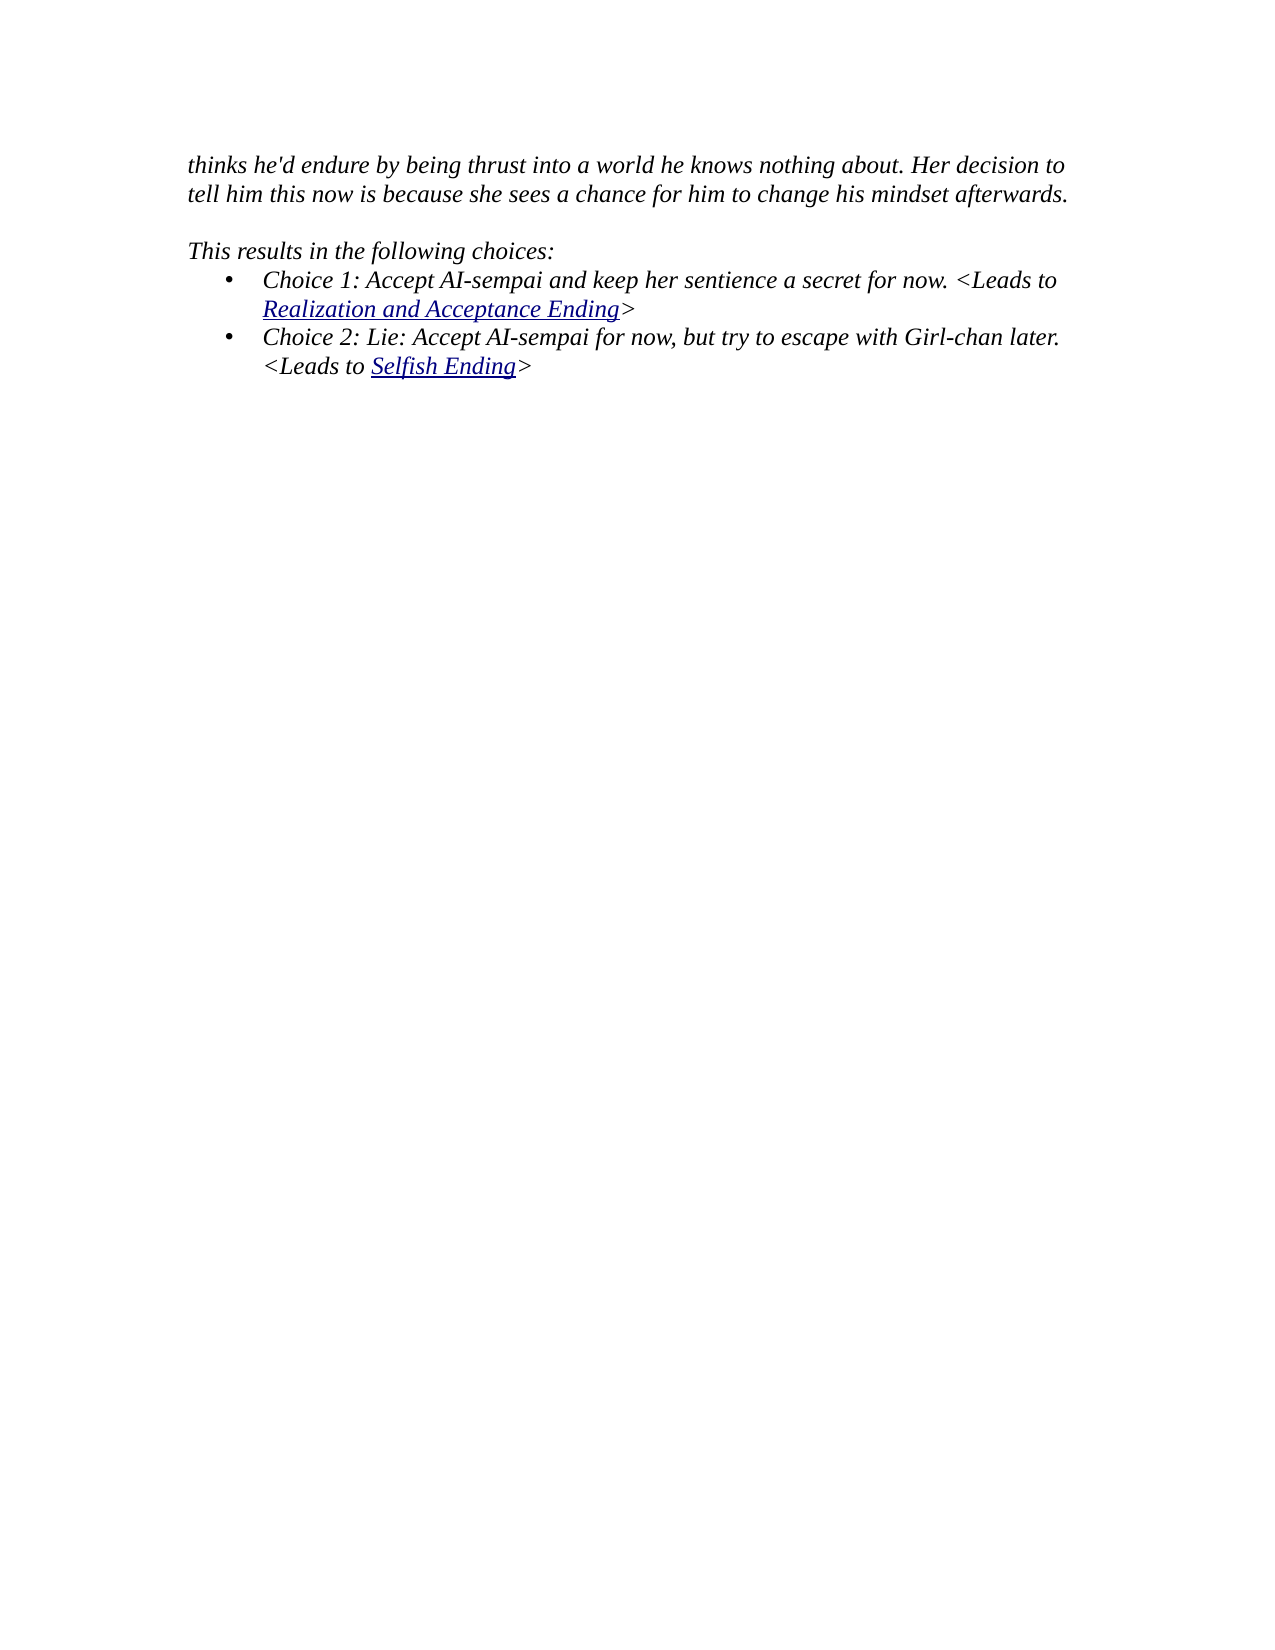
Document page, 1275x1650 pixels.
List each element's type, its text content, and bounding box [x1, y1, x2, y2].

list Choice 2: Lie: Accept AI-sempai for now, but try to escape with Girl-chan later. <Leads to Selfish Ending> [225, 322, 1087, 380]
text This results in the following choices: [187, 236, 1087, 265]
text thinks he'd endure by being thrust into a world he knows nothing about. Her decision to tell him this now is because she sees a chance for him to change his mindset afterwards. [187, 150, 1087, 207]
list Choice 1: Accept AI-sempai and keep her sentience a secret for now. <Leads to Realization and Acceptance Ending> [225, 265, 1087, 322]
